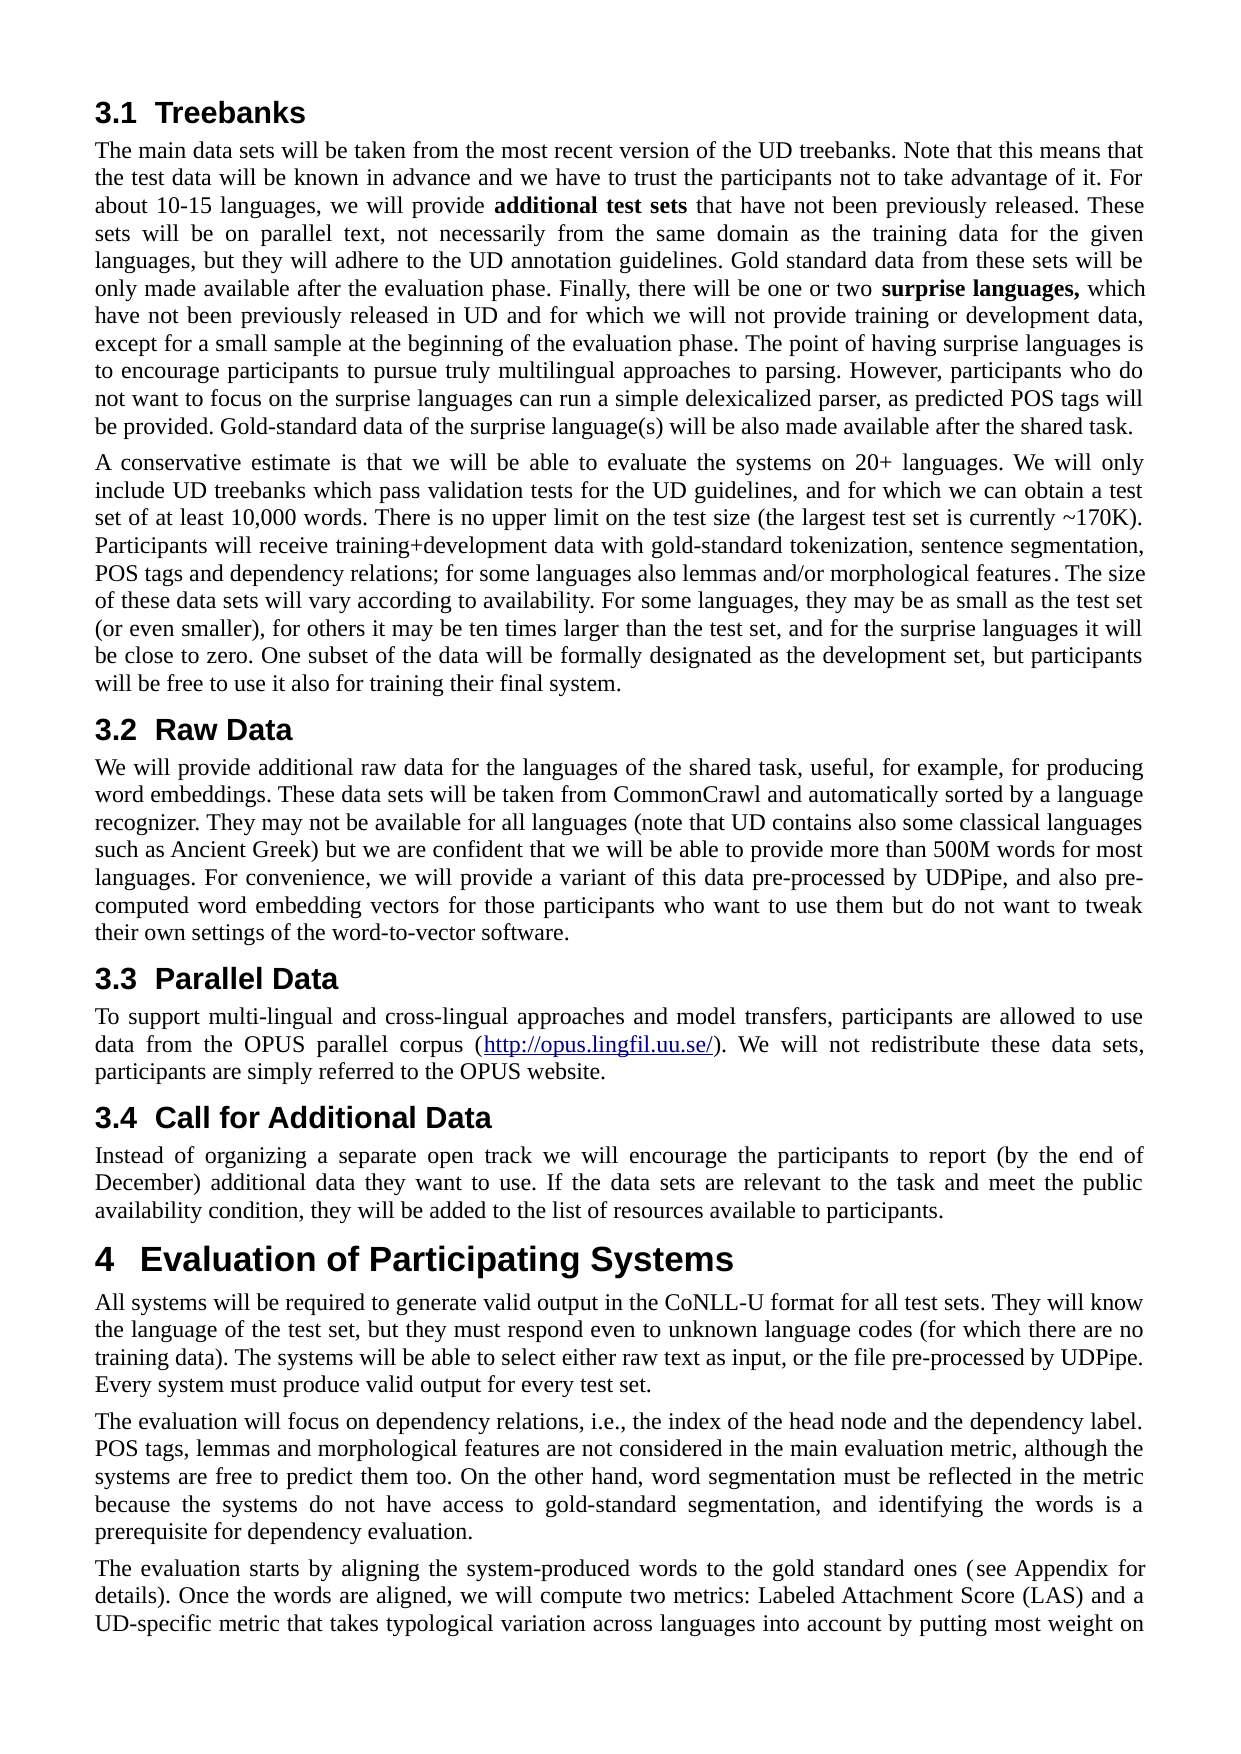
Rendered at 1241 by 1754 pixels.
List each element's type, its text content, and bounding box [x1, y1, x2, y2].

text To support multi-lingual and cross-lingual approaches and model transfers, participants are allowed to use data from the OPUS parallel corpus (http://opus.lingfil.uu.se/). We will not redistribute these data sets, participants are simply referred to the OPUS website. [94, 1002, 1146, 1085]
subtitle Raw Data [94, 711, 1146, 747]
subtitle Call for Additional Data [94, 1099, 1146, 1135]
text All systems will be required to generate valid output in the CoNLL-U format for all test sets. They will know the language of the test set, but they must respond even to unknown language codes (for which there are no training data). The systems will be able to select either raw text as input, or the file pre-processed by UDPipe. Every system must produce valid output for every test set. [94, 1287, 1146, 1398]
subtitle Parallel Data [94, 961, 1146, 996]
subtitle Evaluation of Participating Systems [94, 1238, 1146, 1279]
text The evaluation will focus on dependency relations, i.e., the index of the head node and the dependency label. POS tags, lemmas and morphological features are not considered in the main evaluation metric, although the systems are free to predict them too. On the other hand, word segmentation must be reflected in the metric because the systems do not have access to gold-standard segmentation, and identifying the words is a prerequisite for dependency evaluation. [94, 1407, 1146, 1545]
subtitle Treebanks [94, 94, 1146, 130]
text A conservative estimate is that we will be able to evaluate the systems on 20+ languages. We will only include UD treebanks which pass validation tests for the UD guidelines, and for which we can obtain a test set of at least 10,000 words. There is no upper limit on the test size (the largest test set is currently ~170K). Participants will receive training+development data with gold-standard tokenization, sentence segmentation, POS tags and dependency relations; for some languages also lemmas and/or morphological features. The size of these data sets will vary according to availability. For some languages, they may be as small as the test set (or even smaller), for others it may be ten times larger than the test set, and for the surprise languages it will be close to zero. One subset of the data will be formally designated as the development set, but participants will be free to use it also for training their final system. [94, 448, 1146, 697]
text We will provide additional raw data for the languages of the shared task, useful, for example, for producing word embeddings. These data sets will be taken from CommonCrawl and automatically sorted by a language recognizer. They may not be available for all languages (note that UD contains also some classical languages such as Ancient Greek) but we are confident that we will be able to provide more than 500M words for most languages. For convenience, we will provide a variant of this data pre-processed by UDPipe, and also pre-computed word embedding vectors for those participants who want to use them but do not want to tweak their own settings of the word-to-vector software. [94, 753, 1146, 946]
text The evaluation starts by aligning the system-produced words to the gold standard ones (see Appendix for details). Once the words are aligned, we will compute two metrics: Labeled Attachment Score (LAS) and a UD-specific metric that takes typological variation across languages into account by putting most weight on [94, 1554, 1146, 1636]
text Instead of organizing a separate open track we will encourage the participants to report (by the end of December) additional data they want to use. If the data sets are relevant to the task and meet the public availability condition, they will be added to the list of resources available to participants. [94, 1141, 1146, 1224]
text The main data sets will be taken from the most recent version of the UD treebanks. Note that this means that the test data will be known in advance and we have to trust the participants not to take advantage of it. For about 10-15 languages, we will provide additional test sets that have not been previously released. These sets will be on parallel text, not necessarily from the same domain as the training data for the given languages, but they will adhere to the UD annotation guidelines. Gold standard data from these sets will be only made available after the evaluation phase. Finally, there will be one or two surprise languages, which have not been previously released in UD and for which we will not provide training or development data, except for a small sample at the beginning of the evaluation phase. The point of having surprise languages is to encourage participants to pursue truly multilingual approaches to parsing. However, participants who do not want to focus on the surprise languages can run a simple delexicalized parser, as predicted POS tags will be provided. Gold-standard data of the surprise language(s) will be also made available after the shared task. [94, 136, 1146, 439]
